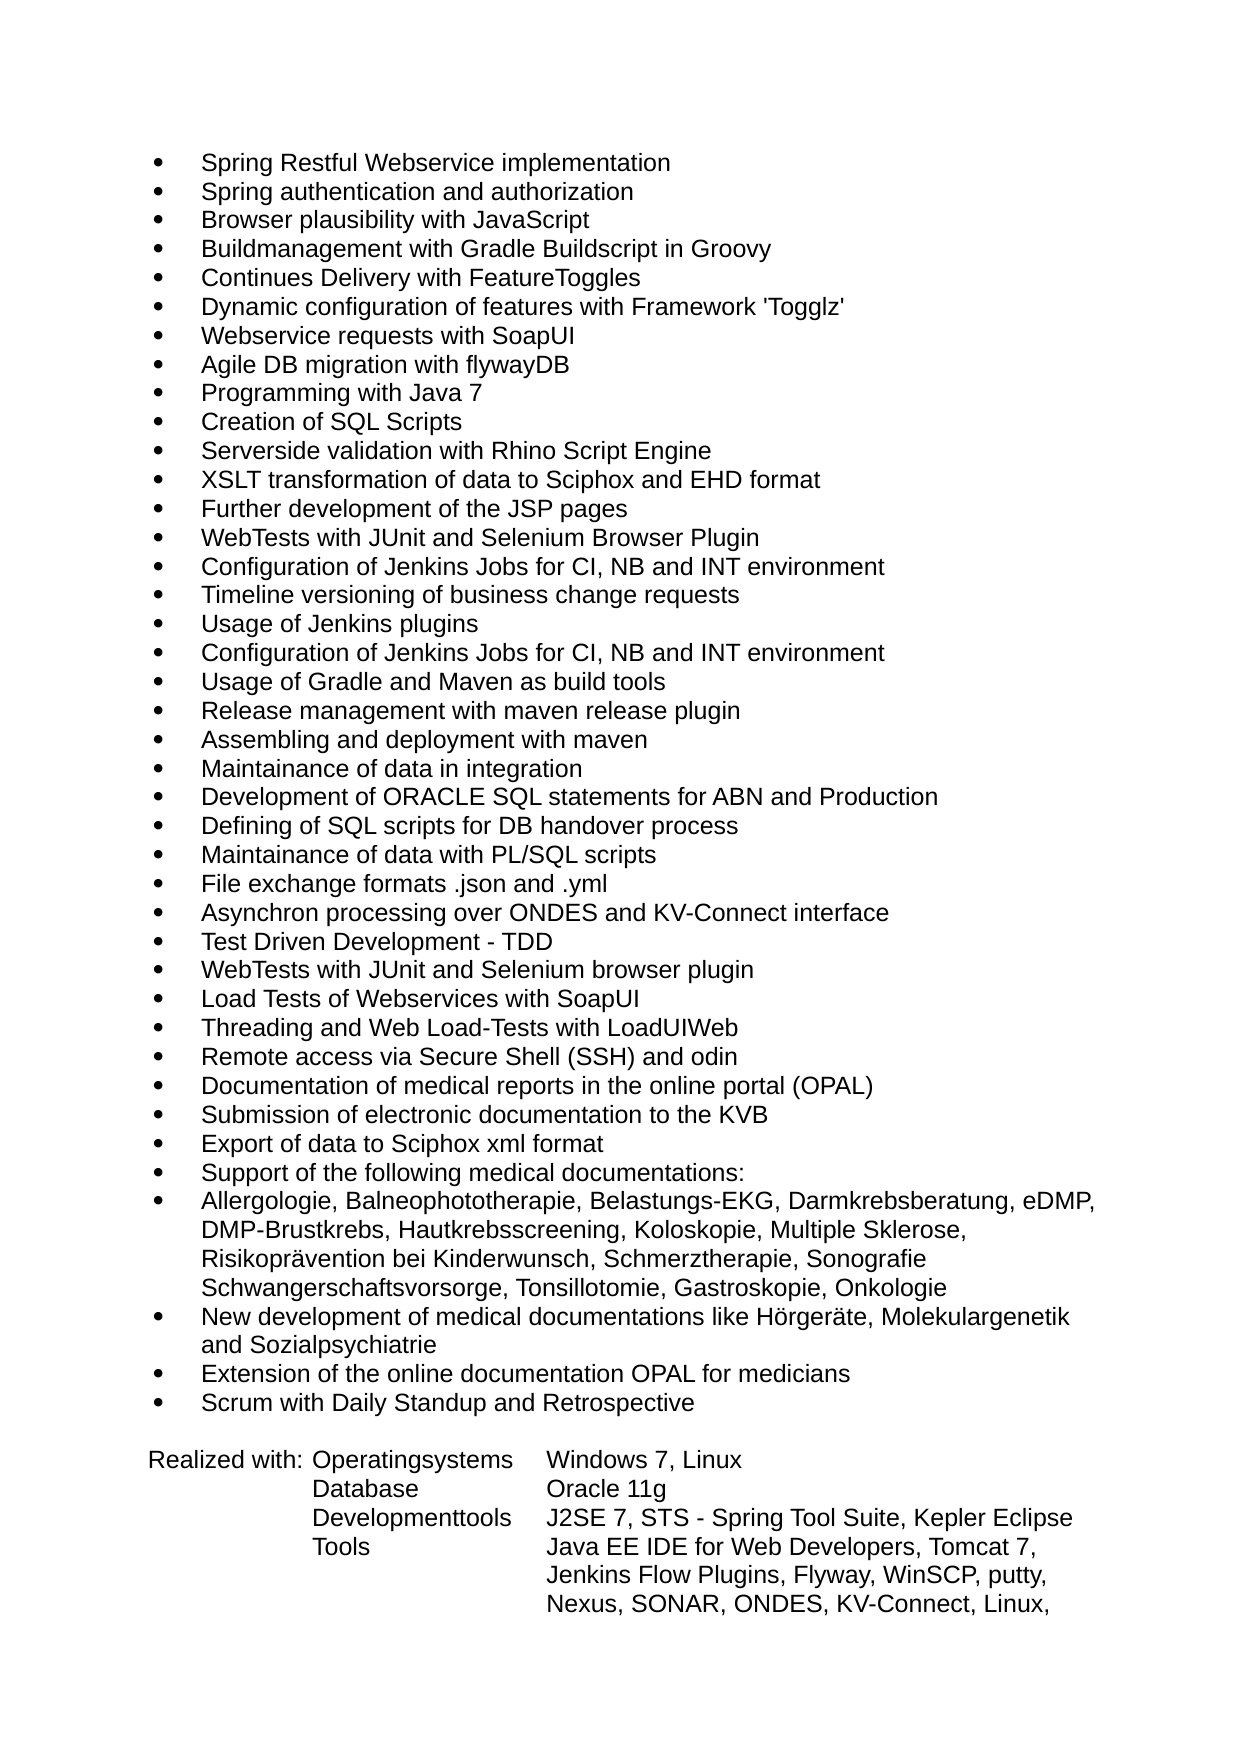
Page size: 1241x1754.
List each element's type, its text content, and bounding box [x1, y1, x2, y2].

table_cell [145, 1474, 309, 1503]
list Creation of SQL Scripts [154, 407, 1104, 436]
table_header Windows 7, Linux [543, 1446, 1089, 1474]
list Usage of Gradle and Maven as build tools [154, 667, 1104, 696]
list Spring authentication and authorization [154, 176, 1104, 205]
list Continues Delivery with FeatureToggles [154, 263, 1104, 292]
list Scrum with Daily Standup and Retrospective [154, 1388, 1104, 1417]
list Maintainance of data with PL/SQL scripts [154, 840, 1104, 869]
list Maintainance of data in integration [154, 753, 1104, 782]
list Further development of the JSP pages [154, 494, 1104, 523]
list Remote access via Secure Shell (SSH) and odin [154, 1042, 1104, 1071]
list File exchange formats .json and .yml [154, 869, 1104, 898]
table_cell Developmenttools Tools [309, 1503, 543, 1618]
list Assembling and deployment with maven [154, 725, 1104, 753]
list Defining of SQL scripts for DB handover process [154, 811, 1104, 840]
list Development of ORACLE SQL statements for ABN and Production [154, 782, 1104, 811]
list Submission of electronic documentation to the KVB [154, 1100, 1104, 1129]
table_cell J2SE 7, STS - Spring Tool Suite, Kepler Eclipse Java EE IDE for Web Developers, Tomcat 7, Jenkins Flow Plugins, Flyway, WinSCP, putty, Nexus, SONAR, ONDES, KV-Connect, Linux, [543, 1503, 1089, 1618]
list Agile DB migration with flywayDB [154, 349, 1104, 378]
list Support of the following medical documentations: [154, 1157, 1104, 1186]
list Buildmanagement with Gradle Buildscript in Groovy [154, 234, 1104, 263]
list Extension of the online documentation OPAL for medicians [154, 1359, 1104, 1388]
list Release management with maven release plugin [154, 696, 1104, 725]
list Threading and Web Load-Tests with LoadUIWeb [154, 1013, 1104, 1042]
list XSLT transformation of data to Sciphox and EHD format [154, 465, 1104, 494]
list Webservice requests with SoapUI [154, 321, 1104, 349]
table_cell Oracle 11g [543, 1474, 1089, 1503]
list WebTests with JUnit and Selenium Browser Plugin [154, 523, 1104, 552]
list Configuration of Jenkins Jobs for CI, NB and INT environment [154, 638, 1104, 667]
list Timeline versioning of business change requests [154, 580, 1104, 609]
list Programming with Java 7 [154, 378, 1104, 407]
table_header Operatingsystems [309, 1446, 543, 1474]
table_cell Database [309, 1474, 543, 1503]
list WebTests with JUnit and Selenium browser plugin [154, 956, 1104, 984]
list New development of medical documentations like Hörgeräte, Molekulargenetik and Sozialpsychiatrie [154, 1301, 1104, 1359]
list Allergologie, Balneophototherapie, Belastungs-EKG, Darmkrebsberatung, eDMP, DMP-Brustkrebs, Hautkrebsscreening, Koloskopie, Multiple Sklerose, Risikoprävention bei Kinderwunsch, Schmerztherapie, Sonografie Schwangerschaftsvorsorge, Tonsillotomie, Gastroskopie, Onkologie [154, 1186, 1104, 1301]
list Documentation of medical reports in the online portal (OPAL) [154, 1071, 1104, 1100]
table_cell [145, 1503, 309, 1618]
table_header Realized with: [145, 1446, 309, 1474]
list Usage of Jenkins plugins [154, 609, 1104, 638]
list Browser plausibility with JavaScript [154, 205, 1104, 234]
list Spring Restful Webservice implementation [154, 148, 1104, 176]
list Dynamic configuration of features with Framework 'Togglz' [154, 292, 1104, 321]
list Asynchron processing over ONDES and KV-Connect interface [154, 898, 1104, 927]
list Configuration of Jenkins Jobs for CI, NB and INT environment [154, 552, 1104, 580]
list Load Tests of Webservices with SoapUI [154, 984, 1104, 1013]
list Test Driven Development - TDD [154, 927, 1104, 956]
list Serverside validation with Rhino Script Engine [154, 436, 1104, 465]
list Export of data to Sciphox xml format [154, 1129, 1104, 1157]
